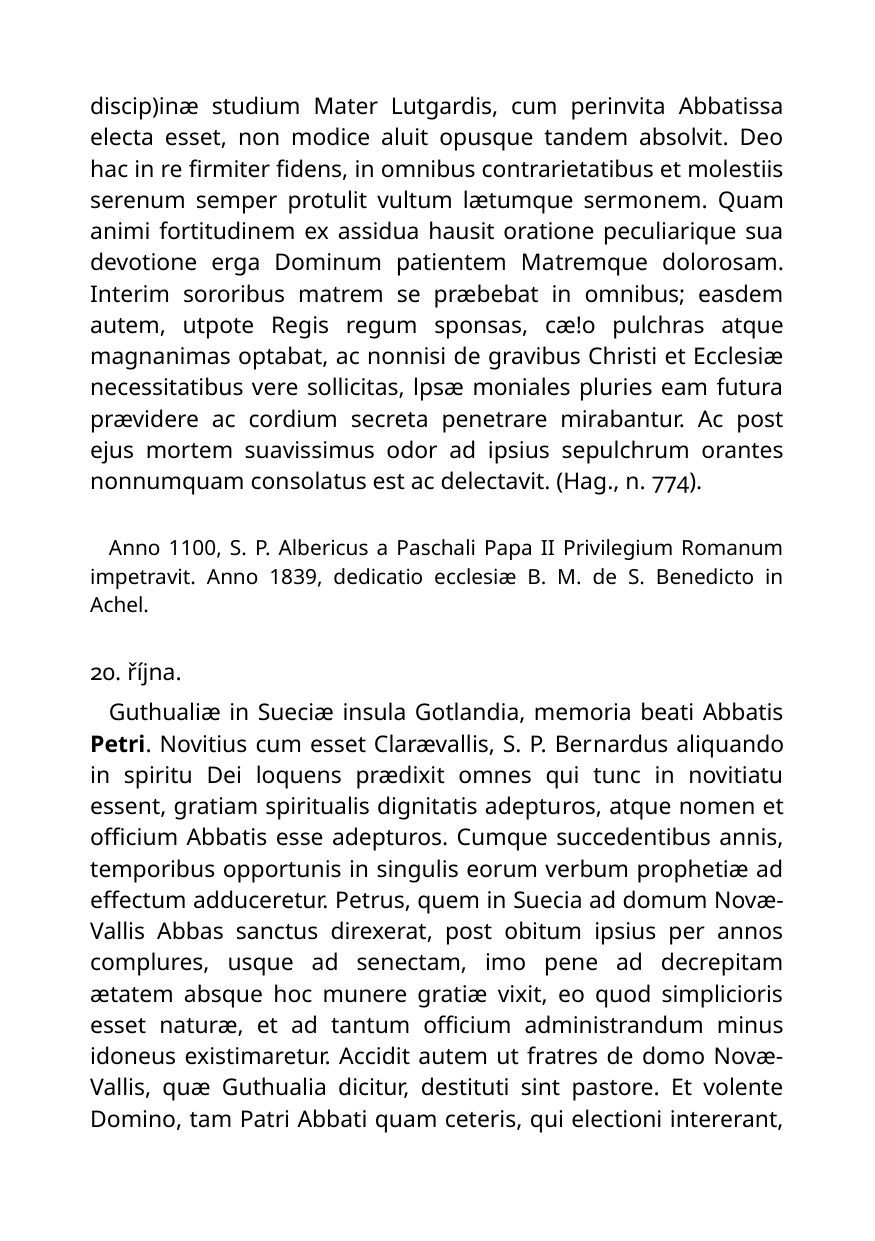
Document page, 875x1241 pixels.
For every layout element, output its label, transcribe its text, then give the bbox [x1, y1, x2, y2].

text Anno 1100, S. P. Albericus a Paschali Papa II Privilegium Romanum impetravit. Anno 1839, dedicatio ecclesiæ B. M. de S. Benedicto in Achel. [90, 533, 784, 619]
text Guthualiæ in Sueciæ insula Gotlandia, memoria beati Abbatis Petri. Novitius cum esset Clarævallis, S. P. Ber­nardus aliquando in spiritu Dei loquens prædixit omnes qui tunc in novitiatu essent, gratiam spiritualis dignitatis adeptu­ros, atque nomen et officium Abbatis esse adepturos. Cumque succedentibus annis, temporibus opportunis in singulis eorum verbum prophetiæ ad effectum adduceretur. Petrus, quem in Suecia ad domum Novæ-Vallis Abbas sanctus direxerat, post obitum ipsius per annos complures, usque ad senectam, imo pene ad decrepitam ætatem absque hoc munere gratiæ vixit, eo quod simplicioris esset naturæ, et ad tantum officium administrandum minus idoneus existimaretur. Accidit autem ut fratres de domo Novæ-Vallis, quæ Guthualia dicitur, destituti sint pastore. Et volente Domino, tam Patri Abbati quam ceteris, qui electioni intererant, [90, 696, 784, 1134]
text 20. října. [90, 656, 784, 687]
text discip)inæ studium Mater Lutgardis, cum perinvita Abbatissa electa esset, non modice aluit opusque tandem absolvit. Deo hac in re firmiter fidens, in omnibus contrarietatibus et molestiis serenum semper protulit vultum lætumque sermo­nem. Quam animi fortitudinem ex assidua hausit oratione peculiarique sua devotione erga Dominum patientem Ma­tremque dolorosam. Interim sororibus matrem se præbebat in omnibus; easdem autem, utpote Regis regum sponsas, cæ!o pulchras atque magnanimas optabat, ac nonnisi de gravibus Christi et Ecclesiæ necessitatibus vere sollicitas, lpsæ moniales pluries eam futura prævidere ac cordium secreta penetrare mirabantur. Ac post ejus mortem suavissi­mus odor ad ipsius sepulchrum orantes nonnumquam con­solatus est ac delectavit. (Hag., n. 774). [90, 90, 784, 496]
